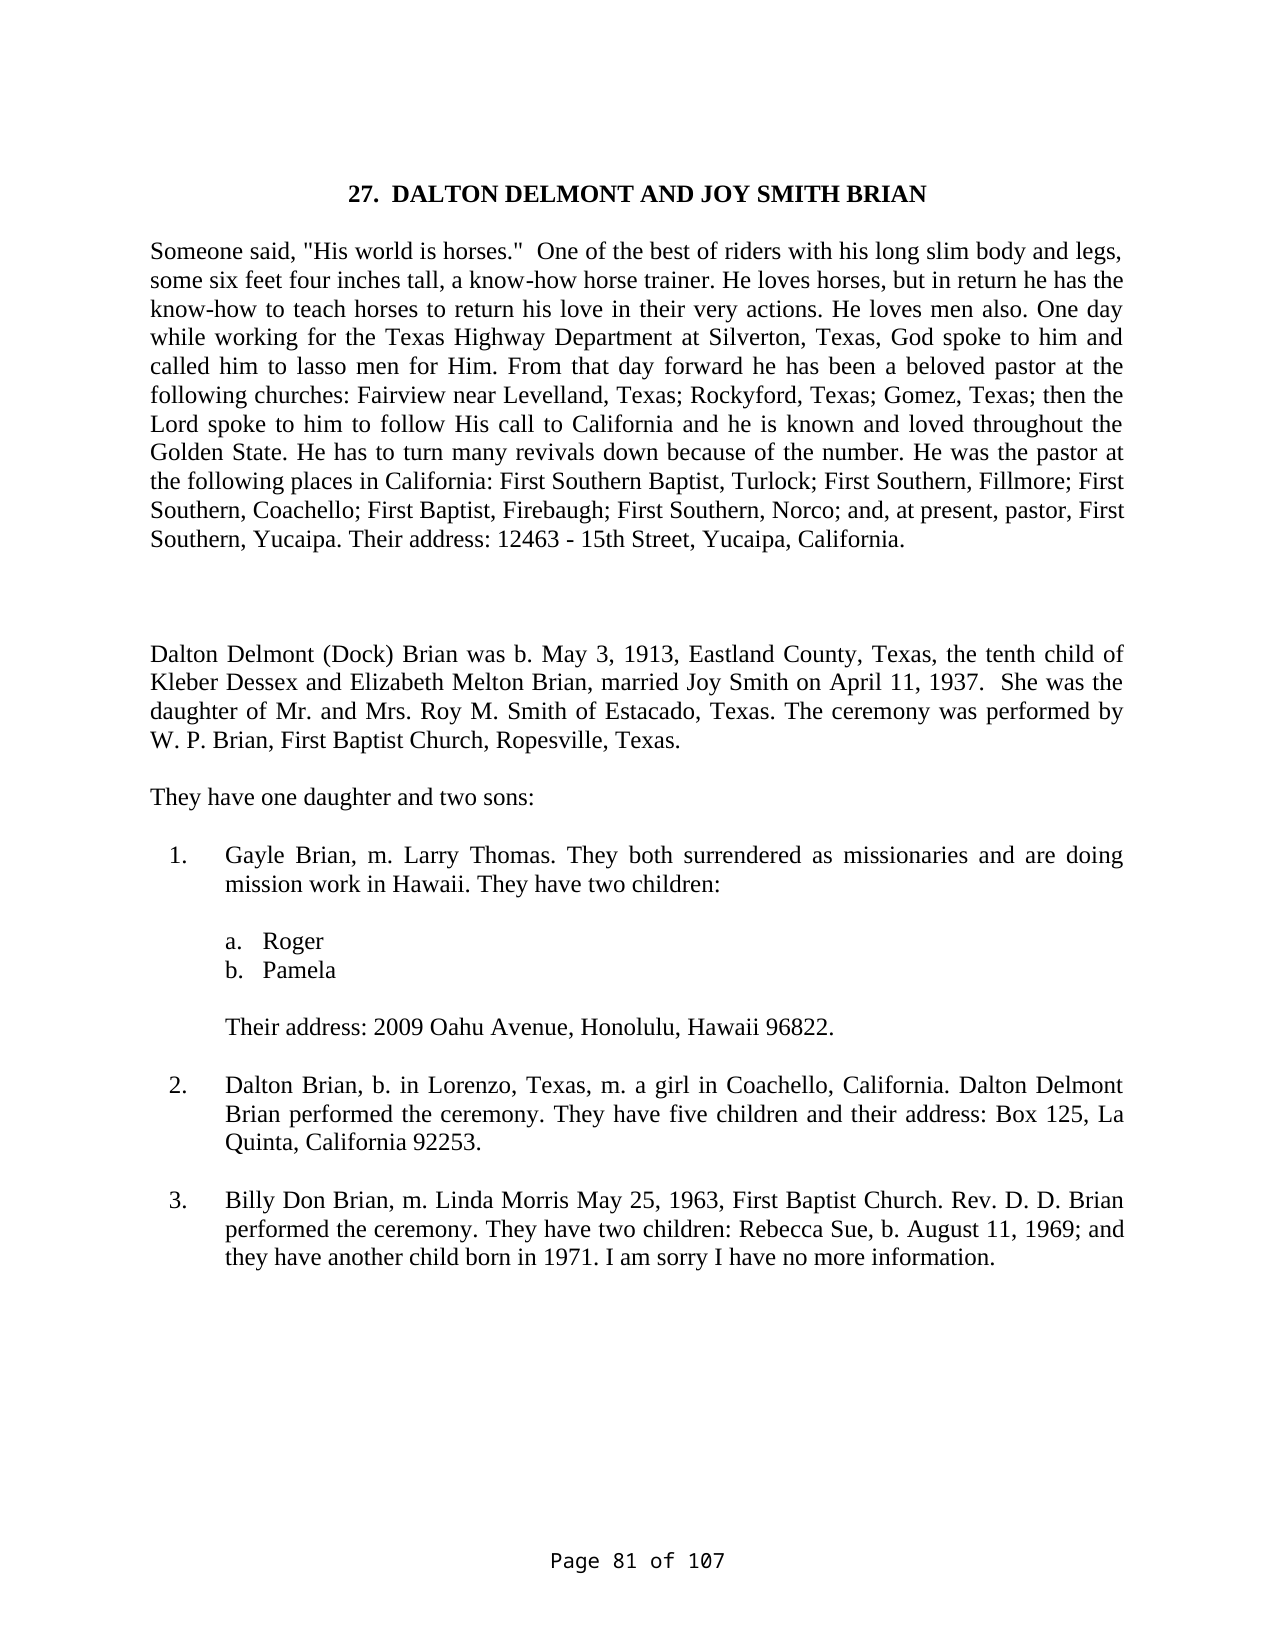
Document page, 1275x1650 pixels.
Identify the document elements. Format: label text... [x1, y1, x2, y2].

text a. Roger [150, 926, 1125, 955]
text 3. Billy Don Brian, m. Linda Morris May 25, 1963, First Baptist Church. Rev. D. D. Brian performed the ceremony. They have two children: Rebecca Sue, b. August 11, 1969; and they have another child born in 1971. I am sorry I have no more information. [150, 1185, 1125, 1271]
text 1. Gayle Brian, m. Larry Thomas. They both surrendered as missionaries and are doing mission work in Hawaii. They have two children: [150, 840, 1125, 897]
text 27. DALTON DELMONT AND JOY SMITH BRIAN [150, 179, 1125, 207]
text Dalton Delmont (Dock) Brian was b. May 3, 1913, Eastland County, Texas, the tenth child of Kleber Dessex and Elizabeth Melton Brian, married Joy Smith on April 11, 1937. She was the daughter of Mr. and Mrs. Roy M. Smith of Estacado, Texas. The ceremony was performed by W. P. Brian, First Baptist Church, Ropesville, Texas. [150, 639, 1125, 754]
text Someone said, "His world is horses." One of the best of riders with his long slim body and legs, some six feet four inches tall, a know‑how horse trainer. He loves horses, but in return he has the know‑how to teach horses to return his love in their very actions. He loves men also. One day while working for the Texas Highway Department at Silverton, Texas, God spoke to him and called him to lasso men for Him. From that day forward he has been a beloved pastor at the following churches: Fairview near Levelland, Texas; Rockyford, Texas; Gomez, Texas; then the Lord spoke to him to follow His call to California and he is known and loved throughout the Golden State. He has to turn many revivals down because of the number. He was the pastor at the following places in California: First Southern Baptist, Turlock; First Southern, Fillmore; First Southern, Coachello; First Baptist, Firebaugh; First Southern, Norco; and, at present, pastor, First Southern, Yucaipa. Their address: 12463 ‑ 15th Street, Yucaipa, California. [150, 236, 1125, 552]
subtitle Their address: 2009 Oahu Avenue, Honolulu, Hawaii 96822. [150, 1012, 1125, 1041]
text They have one daughter and two sons: [150, 782, 1125, 811]
text 2. Dalton Brian, b. in Lorenzo, Texas, m. a girl in Coachello, California. Dalton Delmont Brian performed the ceremony. They have five children and their address: Box 125, La Quinta, California 92253. [150, 1070, 1125, 1156]
text b. Pamela [150, 955, 1125, 984]
